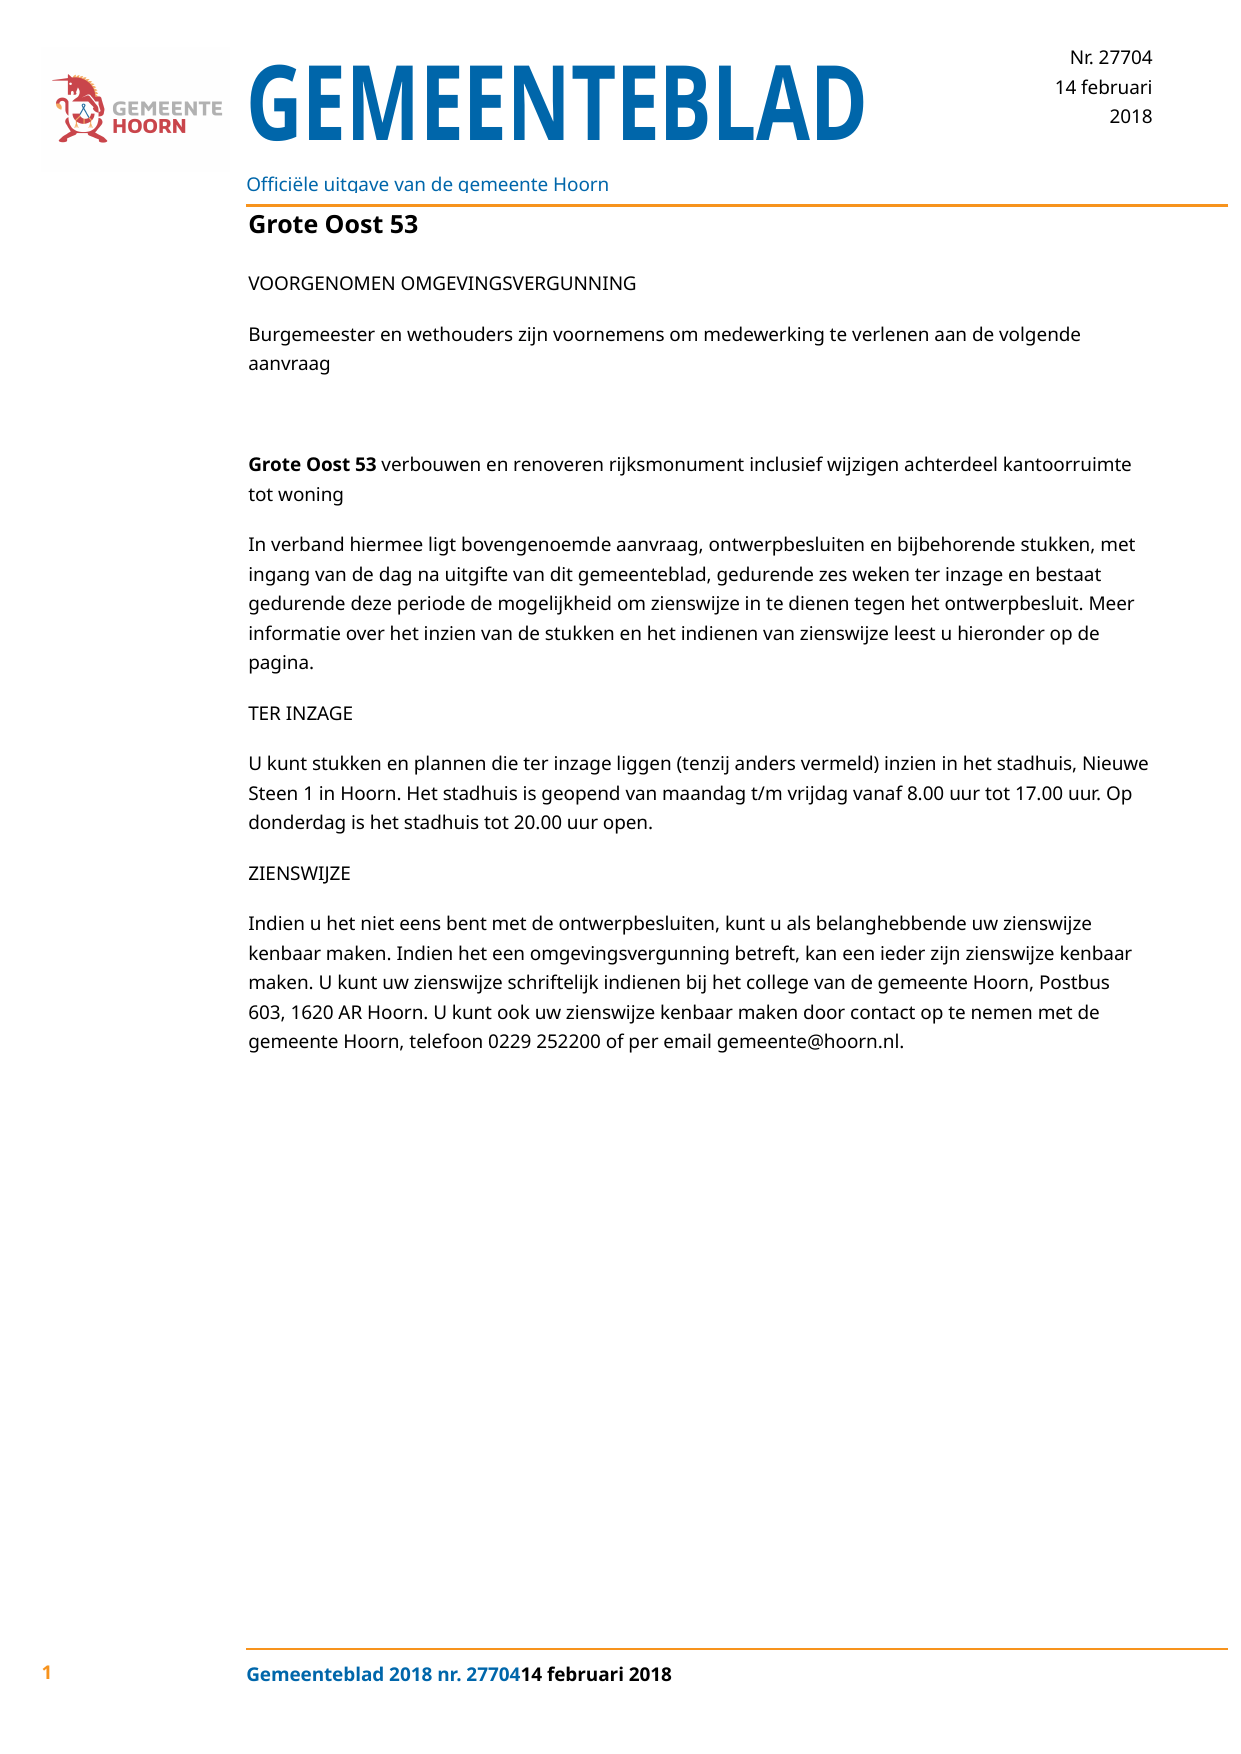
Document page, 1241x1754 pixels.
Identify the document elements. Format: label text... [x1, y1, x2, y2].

text VOORGENOMEN OMGEVINGSVERGUNNING [248, 270, 1152, 296]
text Indien u het niet eens bent met de ontwerpbesluiten, kunt u als belanghebbende uw zienswijze kenbaar maken. Indien het een omgevingsvergunning betreft, kan een ieder zijn zienswijze kenbaar maken. U kunt uw zienswijze schriftelijk indienen bij het college van de gemeente Hoorn, Postbus 603, 1620 AR Hoorn. U kunt ook uw zienswijze kenbaar maken door contact op te nemen met de gemeente Hoorn, telefoon 0229 252200 of per email gemeente@hoorn.nl. [248, 910, 1152, 1054]
text TER INZAGE [248, 700, 1152, 726]
text U kunt stukken en plannen die ter inzage liggen (tenzij anders vermeld) inzien in het stadhuis, Nieuwe Steen 1 in Hoorn. Het stadhuis is geopend van maandag t/m vrijdag vanaf 8.00 uur tot 17.00 uur. Op donderdag is het stadhuis tot 20.00 uur open. [248, 750, 1152, 835]
text Grote Oost 53 verbouwen en renoveren rijksmonument inclusief wijzigen achterdeel kantoorruimte tot woning [248, 451, 1152, 506]
text ZIENSWIJZE [248, 860, 1152, 886]
text Grote Oost 53 [248, 207, 1152, 241]
text Burgemeester en wethouders zijn voornemens om medewerking te verlenen aan de volgende aanvraag [248, 321, 1152, 376]
text In verband hiermee ligt bovengenoemde aanvraag, ontwerpbesluiten en bijbehorende stukken, met ingang van de dag na uitgifte van dit gemeenteblad, gedurende zes weken ter inzage en bestaat gedurende deze periode de mogelijkheid om zienswijze in te dienen tegen het ontwerpbesluit. Meer informatie over het inzien van de stukken en het indienen van zienswijze leest u hieronder op de pagina. [248, 531, 1152, 675]
picture [41, 47, 231, 172]
